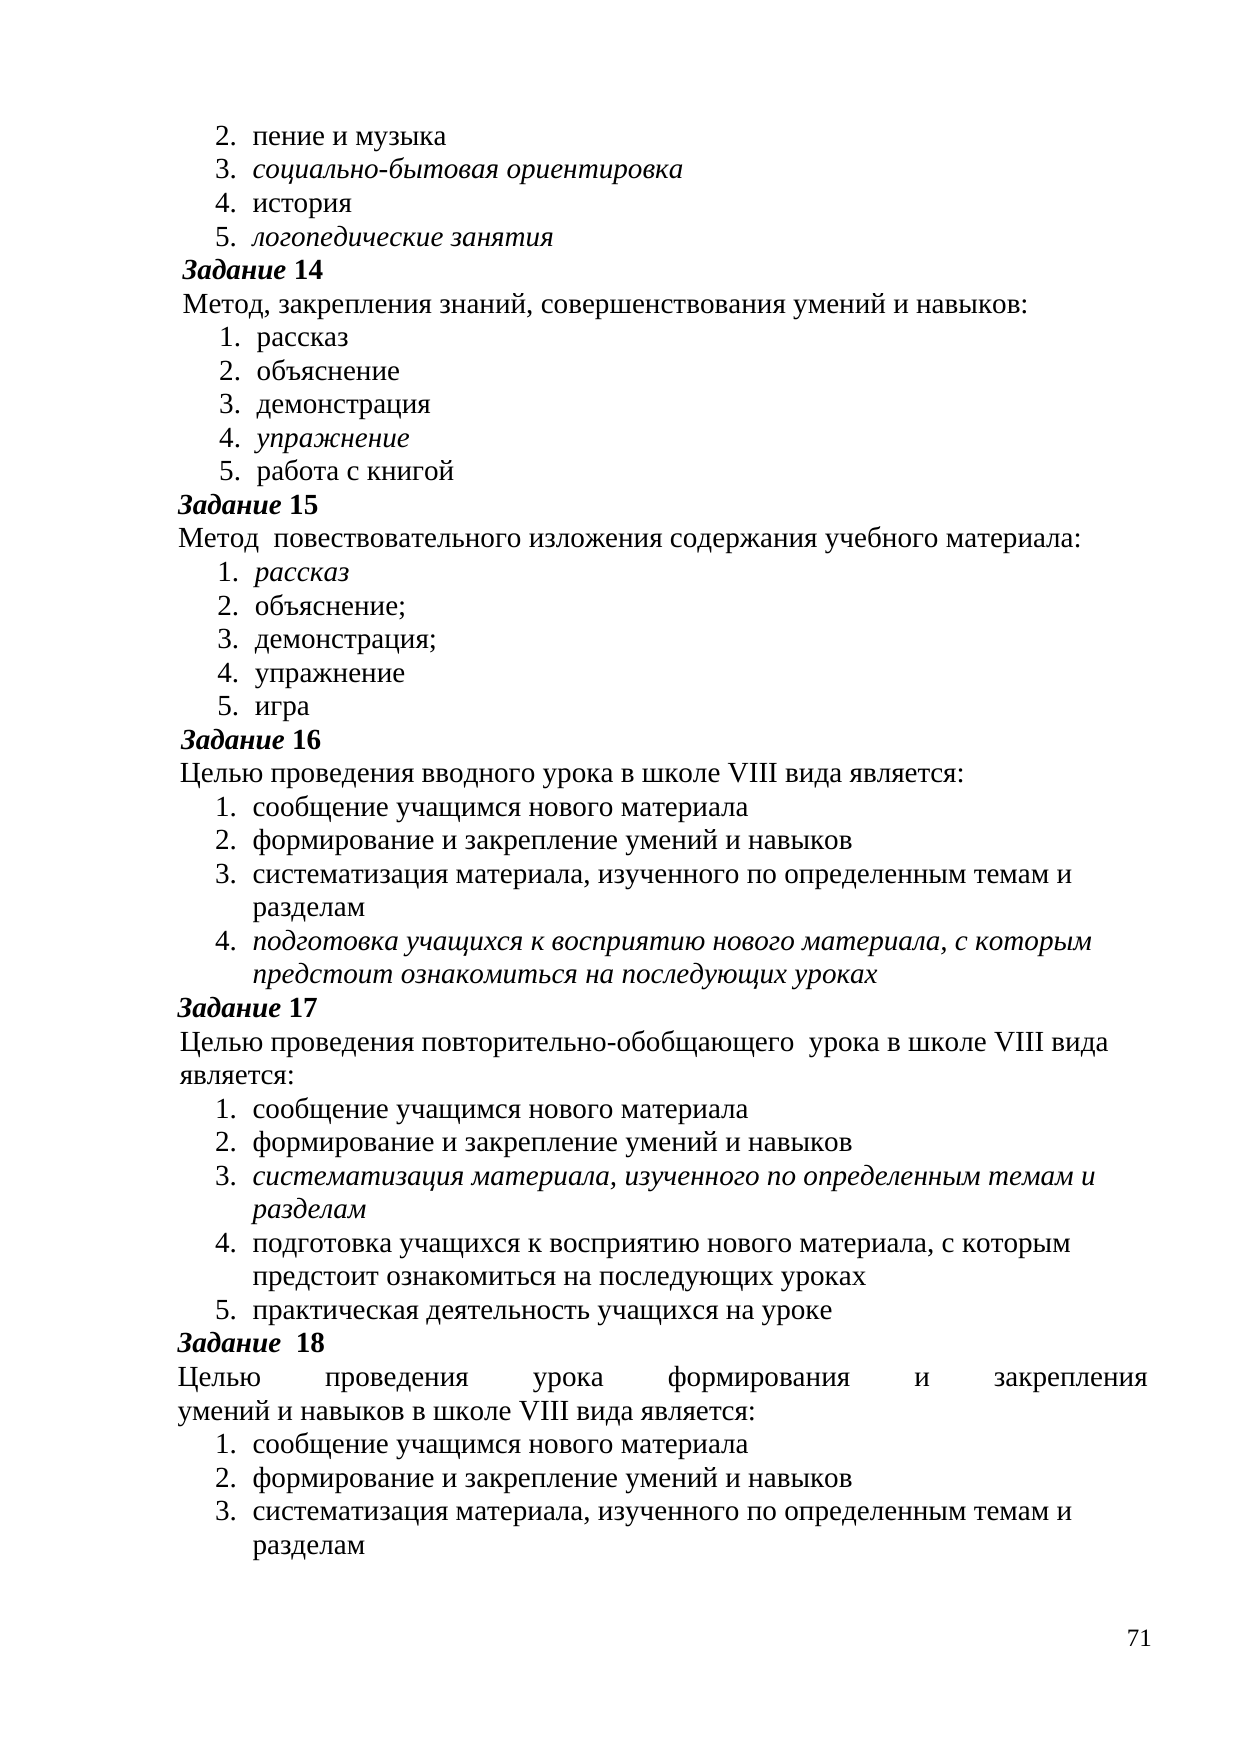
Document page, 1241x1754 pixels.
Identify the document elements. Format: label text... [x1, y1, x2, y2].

text Целью проведения повторительно-обобщающего урока в школе VIII вида является: [179, 1024, 1152, 1091]
list объяснение; [217, 588, 1152, 621]
list логопедические занятия [215, 219, 1152, 252]
text Целью проведения урока формирования и закрепления умений и навыков в школе VIII вида является: [177, 1359, 1148, 1426]
list формирование и закрепление умений и навыков [215, 822, 1150, 856]
list подготовка учащихся к восприятию нового материала, с которым предстоит ознакомиться на последующих уроках [215, 923, 1150, 990]
list сообщение учащимся нового материала [215, 789, 1152, 822]
list формирование и закрепление умений и навыков [215, 1124, 1150, 1158]
text Задание 15 [178, 487, 1152, 521]
text Целью проведения вводного урока в школе VIII вида является: [179, 755, 1152, 789]
text Задание 14 [182, 252, 1152, 286]
list история [215, 185, 1152, 219]
list сообщение учащимся нового материала [215, 1091, 1152, 1124]
list игра [217, 688, 1152, 722]
list социально-бытовая ориентировка [215, 152, 1152, 185]
text Метод, закрепления знаний, совершенствования умений и навыков: [182, 286, 1152, 319]
list систематизация материала, изученного по определенным темам и разделам [215, 856, 1150, 923]
list демонстрация; [217, 621, 1152, 655]
list рассказ [217, 554, 1152, 588]
list рассказ [219, 319, 1152, 353]
list работа с книгой [219, 453, 1152, 487]
text Задание 18 [177, 1326, 1148, 1359]
list объяснение [219, 353, 1152, 386]
list подготовка учащихся к восприятию нового материала, с которым предстоит ознакомиться на последующих уроках [215, 1225, 1150, 1292]
list упражнение [217, 655, 1152, 688]
text Задание 17 [177, 990, 1152, 1024]
list формирование и закрепление умений и навыков [215, 1460, 1150, 1493]
list демонстрация [219, 386, 1152, 420]
list систематизация материала, изученного по определенным темам и разделам [215, 1158, 1150, 1225]
list сообщение учащимся нового материала [215, 1426, 1152, 1460]
list пение и музыка [215, 118, 1152, 152]
text Метод повествовательного изложения содержания учебного материала: [178, 521, 1152, 554]
text Задание 16 [181, 722, 1152, 755]
list практическая деятельность учащихся на уроке [215, 1292, 1150, 1326]
list упражнение [219, 420, 1152, 453]
list систематизация материала, изученного по определенным темам и разделам [215, 1493, 1150, 1560]
